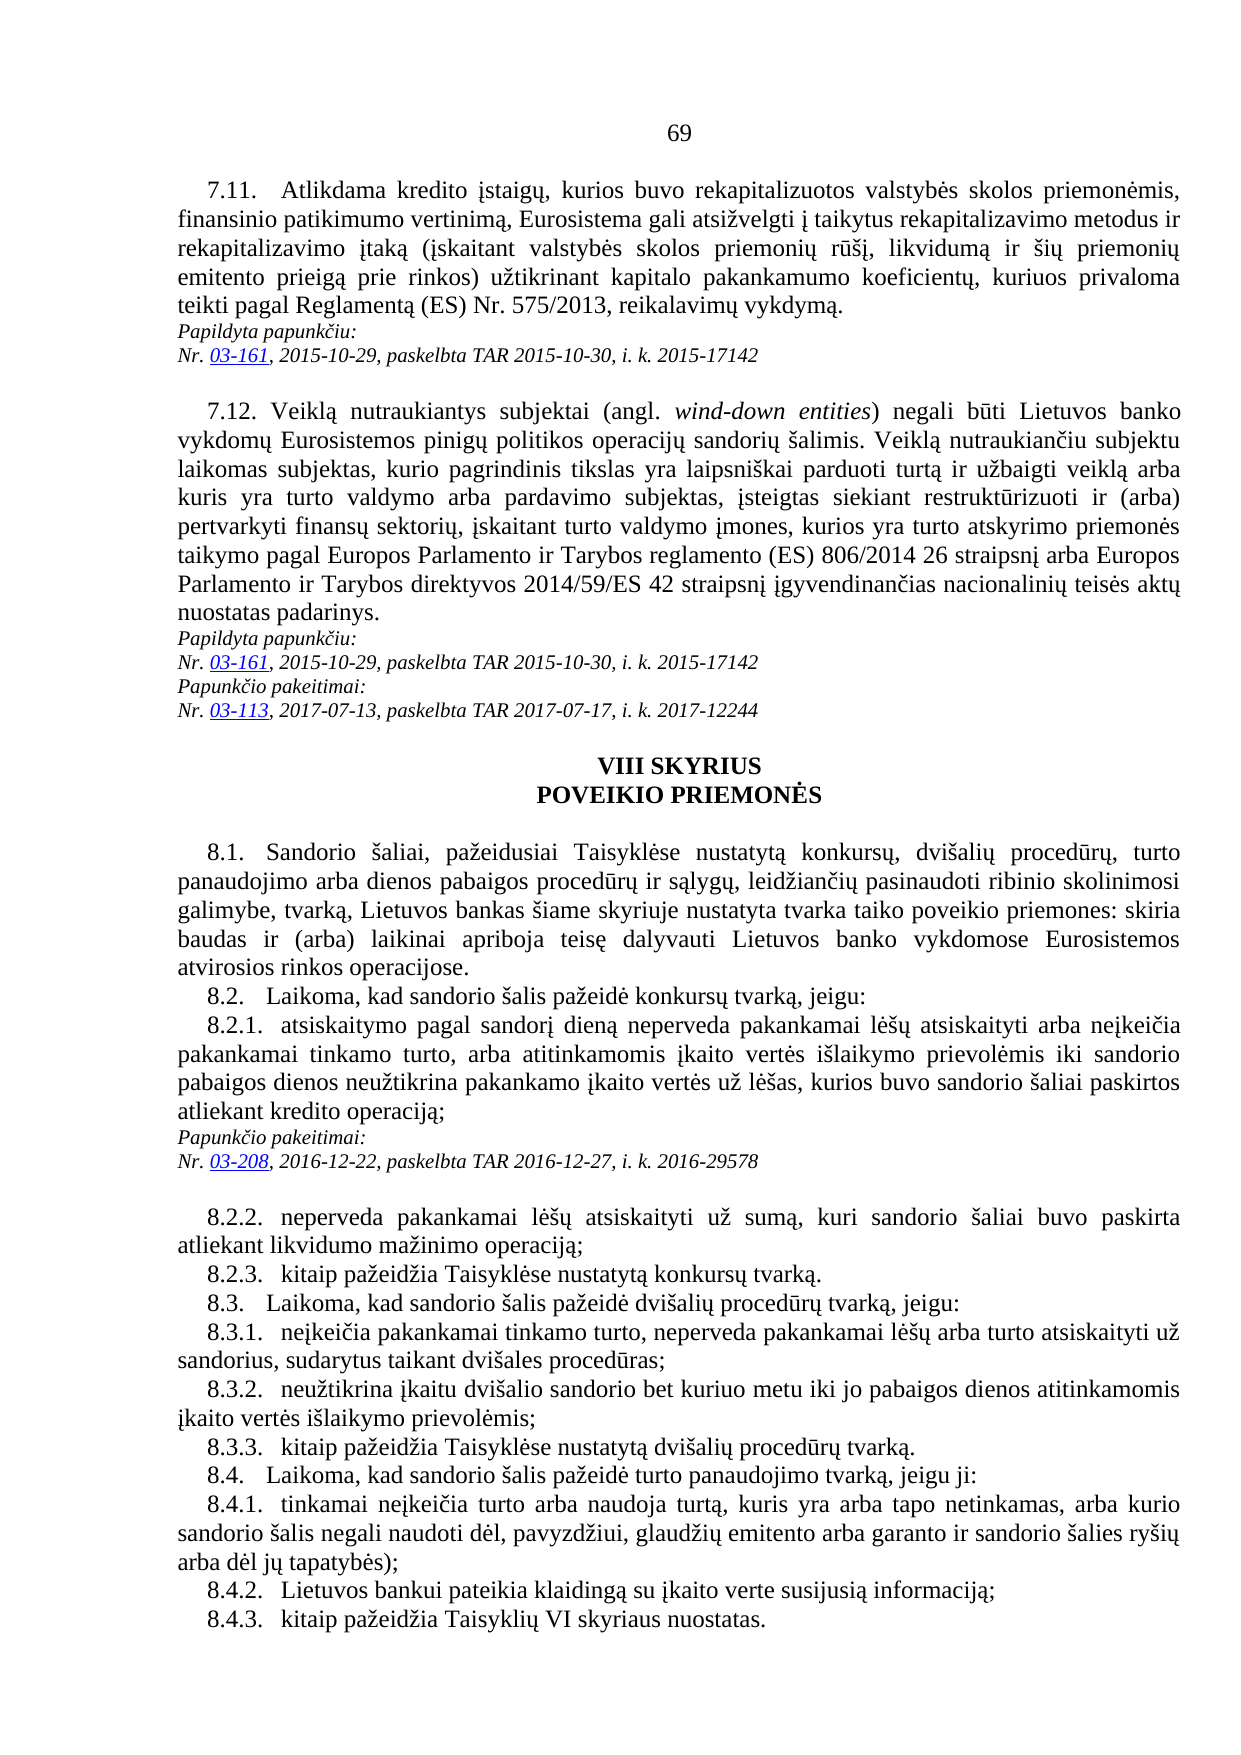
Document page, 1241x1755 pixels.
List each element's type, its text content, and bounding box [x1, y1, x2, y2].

text 8.1. Sandorio šaliai, pažeidusiai Taisyklėse nustatytą konkursų, dvišalių procedūrų, turto panaudojimo arba dienos pabaigos procedūrų ir sąlygų, leidžiančių pasinaudoti ribinio skolinimosi galimybe, tvarką, Lietuvos bankas šiame skyriuje nustatyta tvarka taiko poveikio priemones: skiria baudas ir (arba) laikinai apriboja teisę dalyvauti Lietuvos banko vykdomose Eurosistemos atvirosios rinkos operacijose. [177, 837, 1181, 981]
text Nr. 03-113, 2017-07-13, paskelbta TAR 2017-07-17, i. k. 2017-12244 [177, 698, 1181, 722]
text Papildyta papunkčiu: [177, 319, 1181, 343]
text Papildyta papunkčiu: [177, 626, 1181, 650]
text Nr. 03-161, 2015-10-29, paskelbta TAR 2015-10-30, i. k. 2015-17142 [177, 343, 1181, 367]
text 8.2.2. neperveda pakankamai lėšų atsiskaityti už sumą, kuri sandorio šaliai buvo paskirta atliekant likvidumo mažinimo operaciją; [177, 1202, 1181, 1259]
text VIII SKYRIUS [177, 751, 1181, 780]
text 8.4.1. tinkamai neįkeičia turto arba naudoja turtą, kuris yra arba tapo netinkamas, arba kurio sandorio šalis negali naudoti dėl, pavyzdžiui, glaudžių emitento arba garanto ir sandorio šalies ryšių arba dėl jų tapatybės); [177, 1489, 1181, 1576]
text 8.4.2. Lietuvos bankui pateikia klaidingą su įkaito verte susijusią informaciją; [177, 1576, 1181, 1604]
text 8.3.2. neužtikrina įkaitu dvišalio sandorio bet kuriuo metu iki jo pabaigos dienos atitinkamomis įkaito vertės išlaikymo prievolėmis; [177, 1374, 1181, 1432]
text 8.3.3. kitaip pažeidžia Taisyklėse nustatytą dvišalių procedūrų tvarką. [177, 1432, 1181, 1461]
text Nr. 03-208, 2016-12-22, paskelbta TAR 2016-12-27, i. k. 2016-29578 [177, 1149, 1181, 1173]
text Nr. 03-161, 2015-10-29, paskelbta TAR 2015-10-30, i. k. 2015-17142 [177, 650, 1181, 674]
text 8.2. Laikoma, kad sandorio šalis pažeidė konkursų tvarką, jeigu: [177, 981, 1181, 1010]
text POVEIKIO PRIEMONĖS [177, 780, 1181, 809]
text 8.4. Laikoma, kad sandorio šalis pažeidė turto panaudojimo tvarką, jeigu ji: [177, 1461, 1181, 1489]
text 8.3. Laikoma, kad sandorio šalis pažeidė dvišalių procedūrų tvarką, jeigu: [177, 1288, 1181, 1317]
text Papunkčio pakeitimai: [177, 674, 1181, 698]
text 8.2.1. atsiskaitymo pagal sandorį dieną neperveda pakankamai lėšų atsiskaityti arba neįkeičia pakankamai tinkamo turto, arba atitinkamomis įkaito vertės išlaikymo prievolėmis iki sandorio pabaigos dienos neužtikrina pakankamo įkaito vertės už lėšas, kurios buvo sandorio šaliai paskirtos atliekant kredito operaciją; [177, 1010, 1181, 1125]
text 8.3.1. neįkeičia pakankamai tinkamo turto, neperveda pakankamai lėšų arba turto atsiskaityti už sandorius, sudarytus taikant dvišales procedūras; [177, 1317, 1181, 1374]
text 8.2.3. kitaip pažeidžia Taisyklėse nustatytą konkursų tvarką. [177, 1259, 1181, 1288]
text 7.11. Atlikdama kredito įstaigų, kurios buvo rekapitalizuotos valstybės skolos priemonėmis, finansinio patikimumo vertinimą, Eurosistema gali atsižvelgti į taikytus rekapitalizavimo metodus ir rekapitalizavimo įtaką (įskaitant valstybės skolos priemonių rūšį, likvidumą ir šių priemonių emitento prieigą prie rinkos) užtikrinant kapitalo pakankamumo koeficientų, kuriuos privaloma teikti pagal Reglamentą (ES) Nr. 575/2013, reikalavimų vykdymą. [177, 176, 1181, 319]
text Papunkčio pakeitimai: [177, 1125, 1181, 1149]
text 7.12. Veiklą nutraukiantys subjektai (angl. wind-down entities) negali būti Lietuvos banko vykdomų Eurosistemos pinigų politikos operacijų sandorių šalimis. Veiklą nutraukiančiu subjektu laikomas subjektas, kurio pagrindinis tikslas yra laipsniškai parduoti turtą ir užbaigti veiklą arba kuris yra turto valdymo arba pardavimo subjektas, įsteigtas siekiant restruktūrizuoti ir (arba) pertvarkyti finansų sektorių, įskaitant turto valdymo įmones, kurios yra turto atskyrimo priemonės taikymo pagal Europos Parlamento ir Tarybos reglamento (ES) 806/2014 26 straipsnį arba Europos Parlamento ir Tarybos direktyvos 2014/59/ES 42 straipsnį įgyvendinančias nacionalinių teisės aktų nuostatas padarinys. [177, 396, 1181, 626]
text 8.4.3. kitaip pažeidžia Taisyklių VI skyriaus nuostatas. [177, 1604, 1181, 1633]
